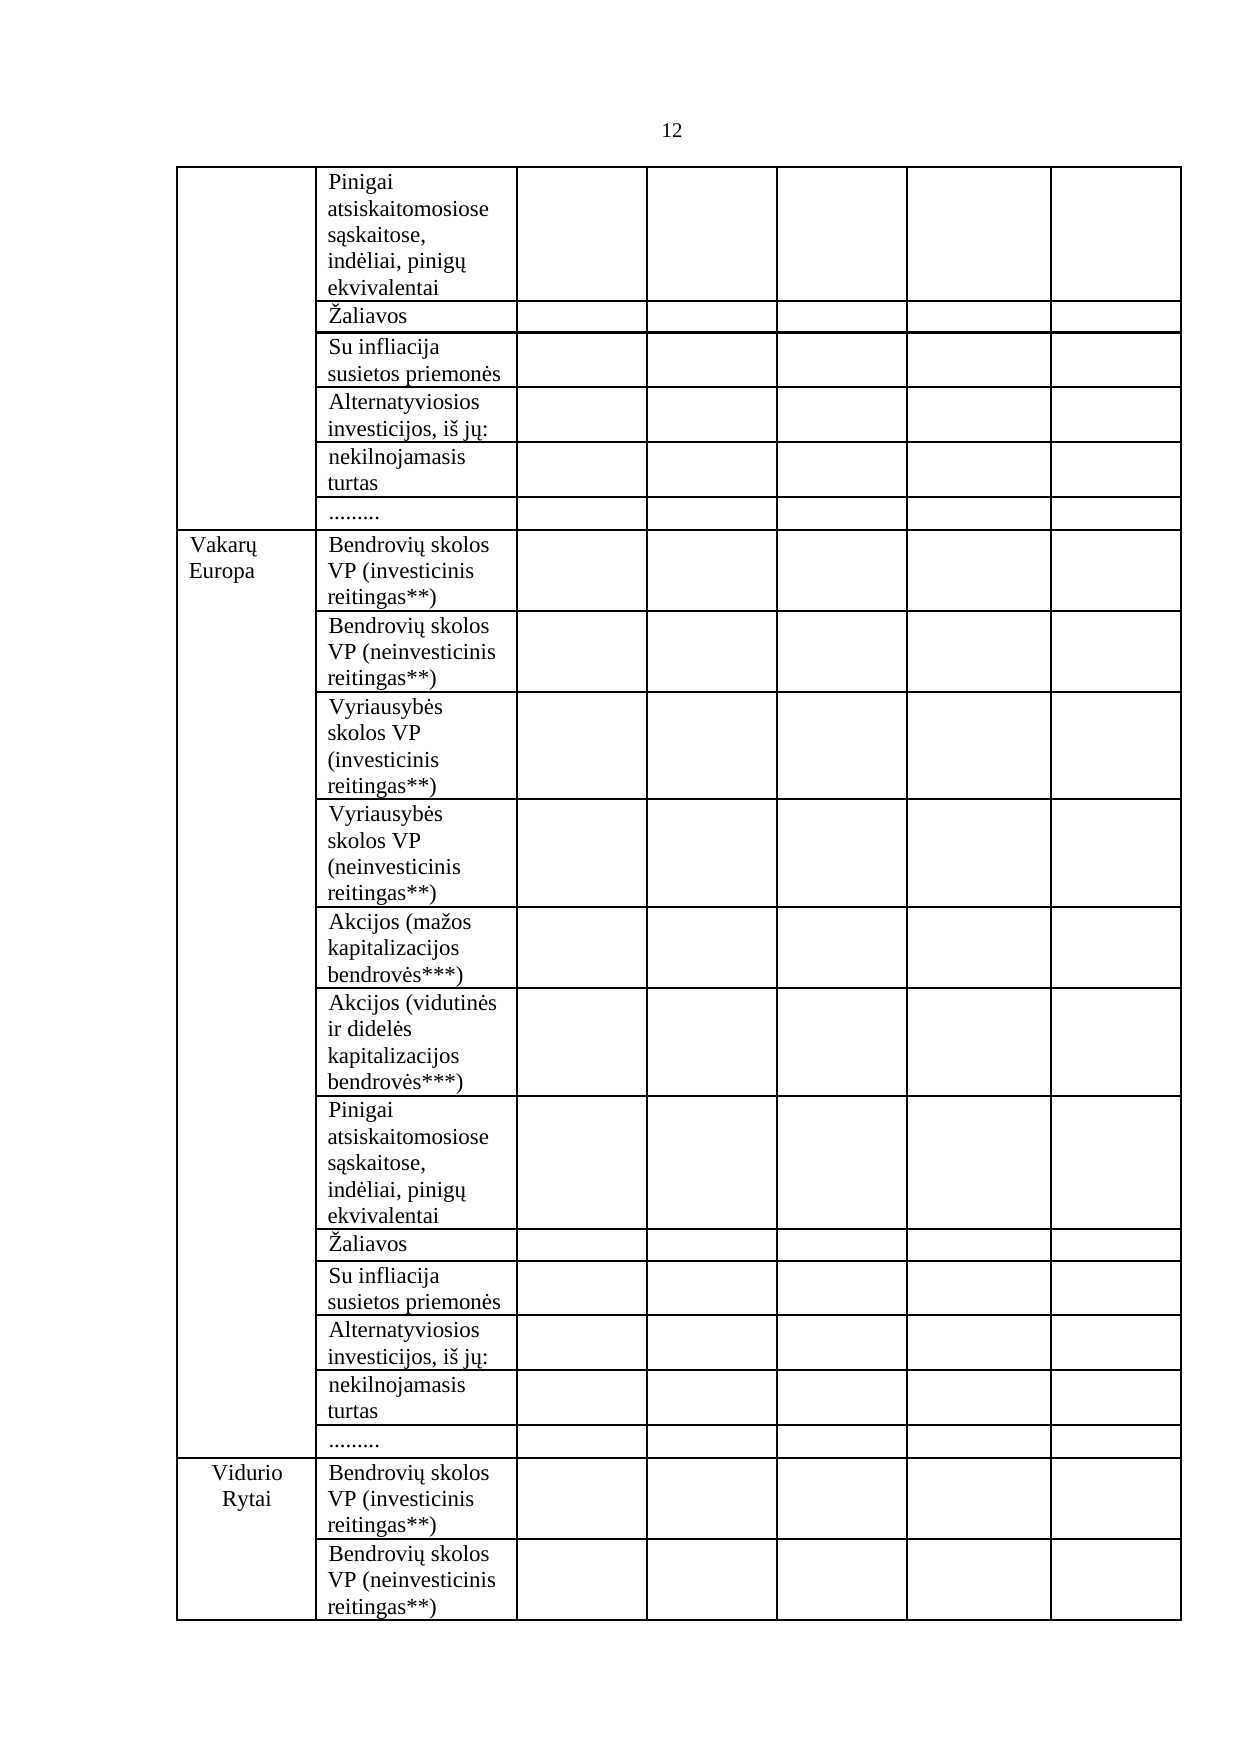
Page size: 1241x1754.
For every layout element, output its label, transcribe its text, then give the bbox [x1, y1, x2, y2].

table_cell Bendrovių skolos VP (neinvesticinis reitingas**) [317, 1540, 516, 1619]
table_cell [518, 531, 646, 610]
table_cell ......... [317, 1426, 516, 1457]
table_cell [1052, 1316, 1180, 1369]
table_cell [908, 1426, 1050, 1457]
table_cell [518, 612, 646, 691]
table_cell [908, 612, 1050, 691]
table_cell Žaliavos [317, 1230, 516, 1259]
table_cell [908, 1459, 1050, 1538]
table_cell Vidurio Rytai [178, 1459, 315, 1619]
table_cell [648, 989, 776, 1094]
table_cell [1052, 1230, 1180, 1259]
table_cell [1052, 1371, 1180, 1424]
table_cell [518, 800, 646, 906]
table_cell [648, 1371, 776, 1424]
table_cell [778, 908, 906, 987]
table_cell Vakarų Europa [178, 531, 315, 1457]
table_cell [648, 1230, 776, 1259]
table_cell Pinigai atsiskaitomosiose sąskaitose, indėliai, pinigų ekvivalentai [317, 1097, 516, 1228]
table_cell [648, 388, 776, 441]
table_cell [778, 1426, 906, 1457]
table_cell [648, 1262, 776, 1314]
table_cell [1052, 1459, 1180, 1538]
table_cell Alternatyviosios investicijos, iš jų: [317, 1316, 516, 1369]
table_cell [908, 334, 1050, 386]
table_cell [518, 1230, 646, 1259]
table_cell nekilnojamasis turtas [317, 1371, 516, 1424]
table_cell Bendrovių skolos VP (neinvesticinis reitingas**) [317, 612, 516, 691]
table_cell [908, 1540, 1050, 1619]
table_cell [908, 443, 1050, 496]
table_cell Akcijos (mažos kapitalizacijos bendrovės***) [317, 908, 516, 987]
table_cell Alternatyviosios investicijos, iš jų: [317, 388, 516, 441]
table_cell [1052, 168, 1180, 300]
table_cell [908, 908, 1050, 987]
table_cell [1052, 498, 1180, 528]
table_cell [648, 1540, 776, 1619]
table_cell [778, 1459, 906, 1538]
table_cell [648, 531, 776, 610]
table_cell Vyriausybės skolos VP (neinvesticinis reitingas**) [317, 800, 516, 906]
table_cell [518, 443, 646, 496]
table_cell Bendrovių skolos VP (investicinis reitingas**) [317, 1459, 516, 1538]
table_cell [518, 388, 646, 441]
table_cell Vyriausybės skolos VP (investicinis reitingas**) [317, 693, 516, 798]
table_cell [908, 531, 1050, 610]
table_cell [518, 1459, 646, 1538]
table_cell [1052, 612, 1180, 691]
table_cell [648, 693, 776, 798]
table_cell [908, 168, 1050, 300]
table_cell [1052, 693, 1180, 798]
table_cell [518, 989, 646, 1094]
table_cell [778, 302, 906, 331]
table_cell ......... [317, 498, 516, 528]
table_cell [908, 498, 1050, 528]
table_cell Su infliacija susietos priemonės [317, 1262, 516, 1314]
table_cell [908, 693, 1050, 798]
table_cell Su infliacija susietos priemonės [317, 334, 516, 386]
table_cell [518, 334, 646, 386]
table_cell [648, 1316, 776, 1369]
table_cell [648, 1097, 776, 1228]
table_cell [1052, 1540, 1180, 1619]
table_cell [908, 989, 1050, 1094]
table_cell [648, 800, 776, 906]
table_cell nekilnojamasis turtas [317, 443, 516, 496]
table_cell [908, 388, 1050, 441]
table_cell [518, 1097, 646, 1228]
table_cell [778, 989, 906, 1094]
table_cell [778, 612, 906, 691]
table_cell [1052, 1262, 1180, 1314]
table_cell [1052, 989, 1180, 1094]
table_cell [778, 1316, 906, 1369]
table_cell [778, 1230, 906, 1259]
table_cell [648, 334, 776, 386]
table_cell [1052, 531, 1180, 610]
table_cell [518, 1262, 646, 1314]
table_cell [1052, 908, 1180, 987]
table_cell [518, 302, 646, 331]
table_cell [518, 498, 646, 528]
table_cell [908, 1097, 1050, 1228]
table_cell [518, 1426, 646, 1457]
table_cell [778, 1097, 906, 1228]
table_cell [908, 1316, 1050, 1369]
table_cell [518, 1371, 646, 1424]
table_cell [908, 800, 1050, 906]
table_cell [518, 1316, 646, 1369]
table_cell [648, 498, 776, 528]
table_cell [778, 443, 906, 496]
table_cell [778, 531, 906, 610]
table_cell [778, 388, 906, 441]
table_cell Bendrovių skolos VP (investicinis reitingas**) [317, 531, 516, 610]
table_cell [778, 168, 906, 300]
table_cell [1052, 302, 1180, 331]
table_cell [778, 1540, 906, 1619]
table_cell [648, 1459, 776, 1538]
table_cell [908, 1371, 1050, 1424]
table_cell Pinigai atsiskaitomosiose sąskaitose, indėliai, pinigų ekvivalentai [317, 168, 516, 300]
table_cell [1052, 800, 1180, 906]
table_cell [778, 693, 906, 798]
table_cell [908, 302, 1050, 331]
table_cell [648, 443, 776, 496]
table_cell Žaliavos [317, 302, 516, 331]
table_cell [648, 908, 776, 987]
table_cell [1052, 443, 1180, 496]
table_cell [908, 1262, 1050, 1314]
table_cell [648, 168, 776, 300]
table_cell [518, 908, 646, 987]
table_cell [518, 168, 646, 300]
table_cell [778, 498, 906, 528]
table_cell [778, 334, 906, 386]
table_cell [908, 1230, 1050, 1259]
table_cell [648, 302, 776, 331]
table_cell [778, 800, 906, 906]
table_cell [778, 1262, 906, 1314]
table_cell [178, 168, 315, 528]
table_cell Akcijos (vidutinės ir didelės kapitalizacijos bendrovės***) [317, 989, 516, 1094]
table_cell [1052, 388, 1180, 441]
table_cell [1052, 334, 1180, 386]
table_cell [1052, 1097, 1180, 1228]
table_cell [518, 693, 646, 798]
table_cell [518, 1540, 646, 1619]
table_cell [648, 1426, 776, 1457]
table_cell [1052, 1426, 1180, 1457]
table_cell [648, 612, 776, 691]
table_cell [778, 1371, 906, 1424]
